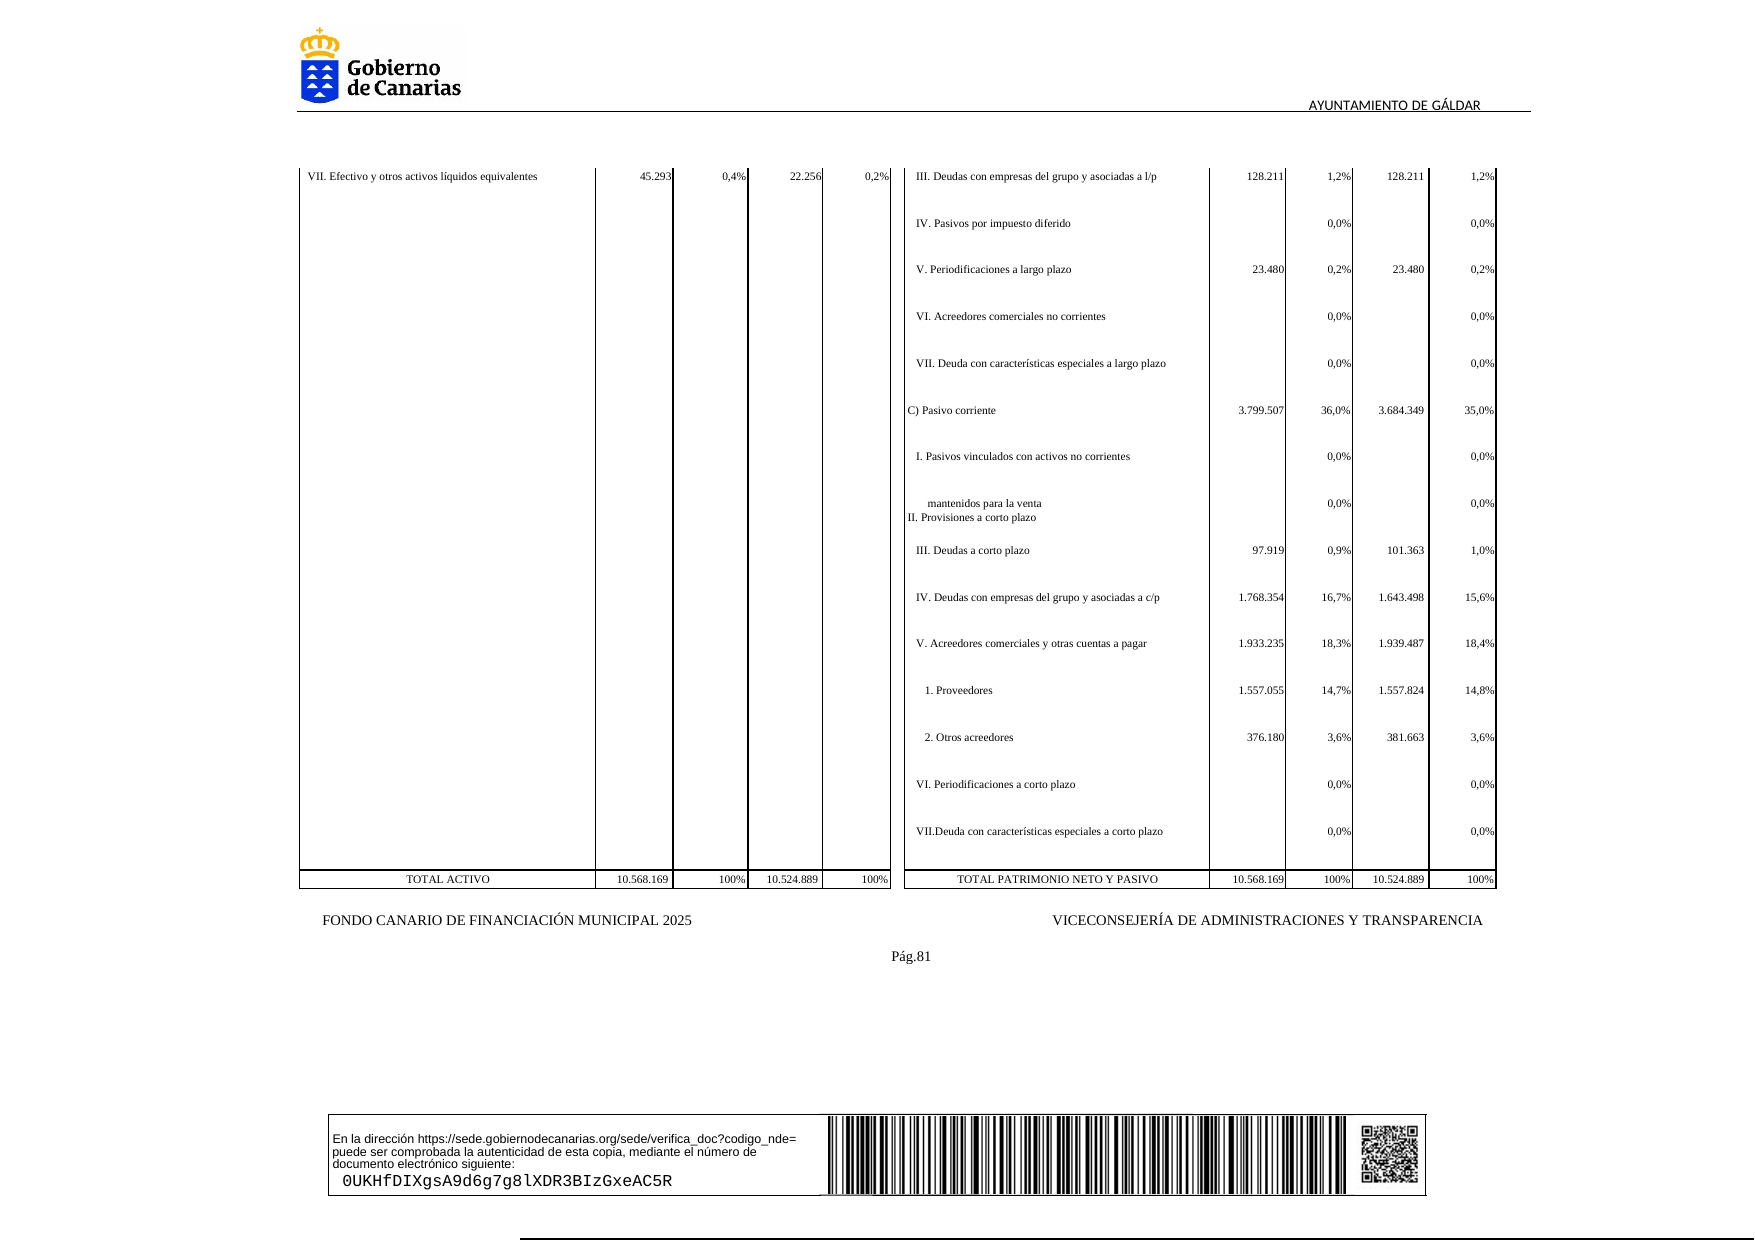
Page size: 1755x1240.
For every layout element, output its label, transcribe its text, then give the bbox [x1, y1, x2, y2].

table_cell VI. Acreedores comerciales no corrientes [905, 308, 1209, 354]
table_cell 0,0% [1430, 308, 1495, 354]
table_cell [823, 635, 890, 682]
table_cell [596, 776, 672, 822]
table_cell 0,0% [1430, 448, 1495, 495]
table_cell 376.180 [1210, 729, 1285, 776]
table_cell 36,0% [1286, 401, 1352, 448]
table_cell [749, 214, 822, 261]
table_cell TOTAL PATRIMONIO NETO Y PASIVO [905, 871, 1209, 888]
table_cell 0,0% [1286, 355, 1352, 401]
table_cell 0,0% [1286, 822, 1352, 869]
table_cell [1353, 214, 1428, 261]
table_cell [300, 822, 595, 869]
table_cell [749, 682, 822, 729]
table_cell [674, 401, 747, 448]
table_cell 0,0% [1430, 355, 1495, 401]
table_cell 1,0% [1430, 542, 1495, 588]
table_cell VII. Efectivo y otros activos líquidos equivalentes [300, 168, 595, 214]
table_cell 0,0% [1286, 214, 1352, 261]
table_cell [596, 214, 672, 261]
table_cell [300, 682, 595, 729]
table_cell [891, 495, 904, 542]
table_cell [749, 589, 822, 635]
table_cell 3,6% [1430, 729, 1495, 776]
table_cell 0,0% [1430, 495, 1495, 542]
table_cell 14,8% [1430, 682, 1495, 729]
table_cell [891, 589, 904, 635]
table_cell 0,2% [1286, 261, 1352, 308]
table_cell [1353, 448, 1428, 495]
table_cell [674, 261, 747, 308]
table_cell 1,2% [1430, 168, 1495, 214]
table_cell 10.568.169 [596, 871, 672, 888]
table_cell [596, 261, 672, 308]
table_cell [300, 729, 595, 776]
table_cell [300, 308, 595, 354]
table_cell 97.919 [1210, 542, 1285, 588]
table_cell [891, 776, 904, 822]
table_cell [891, 355, 904, 401]
table_cell [749, 635, 822, 682]
table_cell [823, 542, 890, 588]
table_cell [1353, 308, 1428, 354]
table_cell 45.293 [596, 168, 672, 214]
table_cell [823, 448, 890, 495]
table_cell 0,4% [674, 168, 747, 214]
table_cell [1353, 822, 1428, 869]
table_cell [749, 542, 822, 588]
table_cell [1353, 776, 1428, 822]
table_cell [596, 401, 672, 448]
table_cell [1353, 355, 1428, 401]
table_cell 35,0% [1430, 401, 1495, 448]
table_cell [1210, 495, 1285, 542]
table_cell [823, 495, 890, 542]
table_cell [1210, 822, 1285, 869]
table_cell 0,2% [1430, 261, 1495, 308]
table_cell [300, 635, 595, 682]
table_cell 23.480 [1210, 261, 1285, 308]
table_cell 100% [1286, 871, 1352, 888]
table_cell [749, 729, 822, 776]
table_cell [891, 822, 904, 888]
table_cell 0,2% [823, 168, 890, 214]
table_cell [300, 495, 595, 542]
table_cell [891, 168, 904, 214]
table_cell 18,4% [1430, 635, 1495, 682]
table_cell [300, 589, 595, 635]
table_cell [674, 495, 747, 542]
table_cell 1.557.824 [1353, 682, 1428, 729]
table_cell [749, 308, 822, 354]
table_cell 381.663 [1353, 729, 1428, 776]
table_cell [891, 261, 904, 308]
table_cell 10.568.169 [1210, 871, 1285, 888]
table_cell C) Pasivo corriente [905, 401, 1209, 448]
table_cell 0,9% [1286, 542, 1352, 588]
table_cell V. Acreedores comerciales y otras cuentas a pagar [905, 635, 1209, 682]
table_cell 100% [1430, 871, 1495, 888]
table_cell [749, 261, 822, 308]
table_cell 1.939.487 [1353, 635, 1428, 682]
table_cell 1.557.055 [1210, 682, 1285, 729]
table_cell III. Deudas a corto plazo [905, 542, 1209, 588]
table_cell VII. Deuda con características especiales a largo plazo [905, 355, 1209, 401]
table_cell [596, 355, 672, 401]
table_cell [749, 776, 822, 822]
table_cell [1210, 308, 1285, 354]
table_cell [823, 682, 890, 729]
table_cell [674, 448, 747, 495]
table_cell [1353, 495, 1428, 542]
table_cell 1. Proveedores [905, 682, 1209, 729]
table_cell 18,3% [1286, 635, 1352, 682]
table_cell [891, 682, 904, 729]
table_cell [596, 682, 672, 729]
table_cell [1210, 355, 1285, 401]
table_cell [823, 776, 890, 822]
table_cell VII.Deuda con características especiales a corto plazo [905, 822, 1209, 869]
table_cell [674, 214, 747, 261]
table_cell [596, 589, 672, 635]
table_cell [674, 776, 747, 822]
table_cell 22.256 [749, 168, 822, 214]
table_cell [300, 776, 595, 822]
table_cell [596, 448, 672, 495]
table_cell 15,6% [1430, 589, 1495, 635]
table_cell [596, 308, 672, 354]
table_cell [300, 214, 595, 261]
table_cell 100% [674, 871, 747, 888]
table_cell [823, 401, 890, 448]
table_cell [749, 448, 822, 495]
table_cell 0,0% [1430, 214, 1495, 261]
table_cell [749, 822, 822, 869]
table_cell [674, 729, 747, 776]
table_cell VI. Periodificaciones a corto plazo [905, 776, 1209, 822]
table_cell 3.799.507 [1210, 401, 1285, 448]
table_cell mantenidos para la venta II. Provisiones a corto plazo [905, 495, 1209, 542]
table_cell 0,0% [1286, 776, 1352, 822]
table_cell [300, 261, 595, 308]
table_cell 0,0% [1430, 776, 1495, 822]
table_cell [891, 448, 904, 495]
table_cell [596, 635, 672, 682]
table_cell [749, 401, 822, 448]
table_cell [300, 355, 595, 401]
table_cell 0,0% [1286, 495, 1352, 542]
table_cell [749, 495, 822, 542]
table_cell [823, 214, 890, 261]
table_cell I. Pasivos vinculados con activos no corrientes [905, 448, 1209, 495]
table_cell 101.363 [1353, 542, 1428, 588]
table_cell [596, 729, 672, 776]
table_cell [674, 822, 747, 869]
table_cell [823, 355, 890, 401]
table_cell 0,0% [1286, 308, 1352, 354]
table_cell TOTAL ACTIVO [300, 871, 595, 888]
table_cell 1.768.354 [1210, 589, 1285, 635]
table_cell III. Deudas con empresas del grupo y asociadas a l/p [905, 168, 1209, 214]
table_cell 2. Otros acreedores [905, 729, 1209, 776]
table_cell [1210, 448, 1285, 495]
table_cell V. Periodificaciones a largo plazo [905, 261, 1209, 308]
table_cell [674, 355, 747, 401]
table_cell [823, 589, 890, 635]
table_cell [674, 682, 747, 729]
table_cell [1210, 214, 1285, 261]
table_cell [823, 308, 890, 354]
table_cell 10.524.889 [749, 871, 822, 888]
table_cell [823, 729, 890, 776]
table_cell 1.643.498 [1353, 589, 1428, 635]
table_cell 128.211 [1210, 168, 1285, 214]
table_cell 0,0% [1430, 822, 1495, 869]
table_cell [674, 635, 747, 682]
table_cell 1,2% [1286, 168, 1352, 214]
table_cell [891, 635, 904, 682]
table_cell [674, 542, 747, 588]
table_cell [823, 261, 890, 308]
table_cell [596, 495, 672, 542]
table_cell [596, 542, 672, 588]
table_cell [891, 308, 904, 354]
table_cell [596, 822, 672, 869]
table_cell IV. Pasivos por impuesto diferido [905, 214, 1209, 261]
table_cell IV. Deudas con empresas del grupo y asociadas a c/p [905, 589, 1209, 635]
table_cell 14,7% [1286, 682, 1352, 729]
table_cell [891, 214, 904, 261]
table_cell 10.524.889 [1353, 871, 1428, 888]
table_cell [1210, 776, 1285, 822]
table_cell 3,6% [1286, 729, 1352, 776]
table_cell 23.480 [1353, 261, 1428, 308]
table_cell [891, 542, 904, 588]
table_cell [300, 448, 595, 495]
table_cell [823, 822, 890, 869]
table_cell [749, 355, 822, 401]
table_cell [300, 401, 595, 448]
table_cell 16,7% [1286, 589, 1352, 635]
table_cell [891, 401, 904, 448]
table_cell 1.933.235 [1210, 635, 1285, 682]
table_cell [674, 589, 747, 635]
table_cell 100% [823, 871, 890, 888]
table_cell 0,0% [1286, 448, 1352, 495]
table_cell [300, 542, 595, 588]
table_cell [674, 308, 747, 354]
table_cell 128.211 [1353, 168, 1428, 214]
table_cell 3.684.349 [1353, 401, 1428, 448]
table_cell [891, 729, 904, 776]
